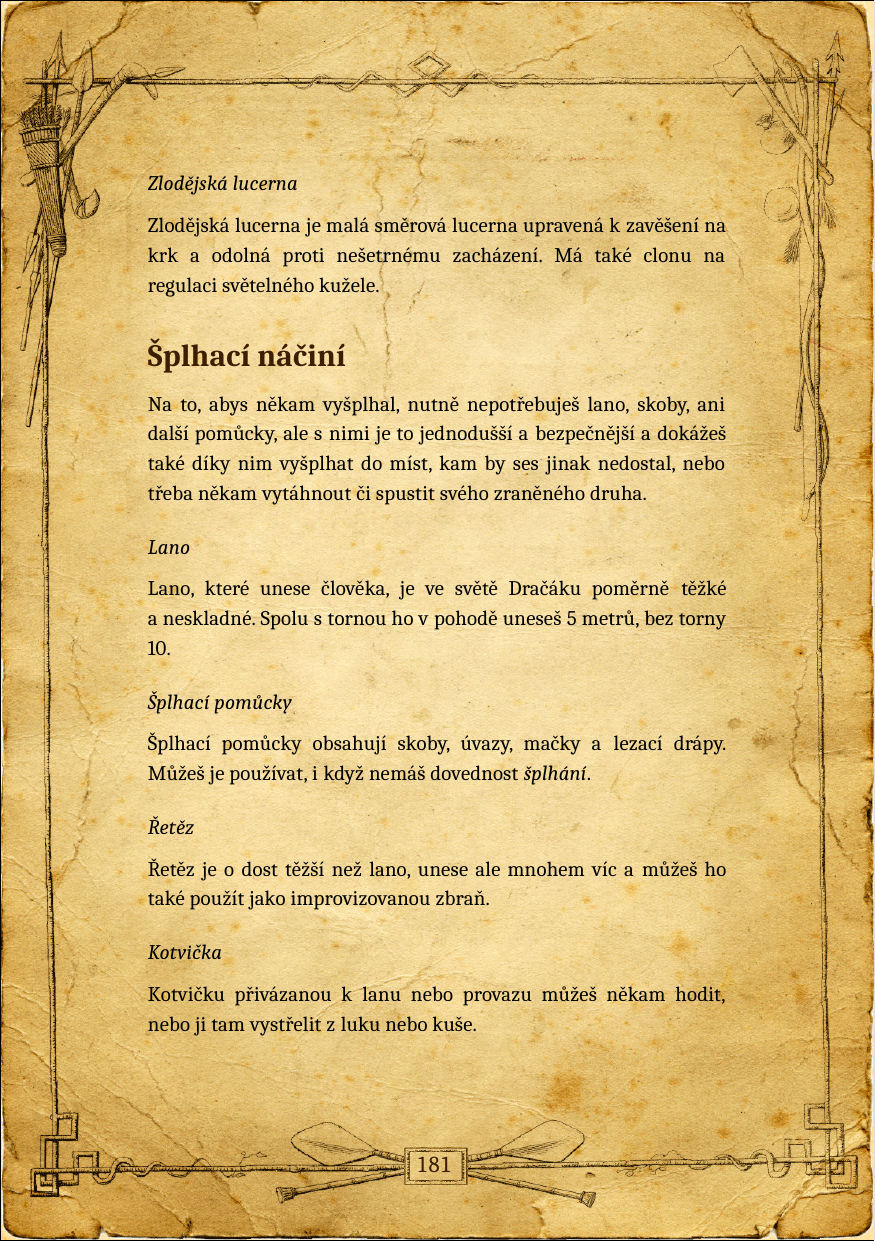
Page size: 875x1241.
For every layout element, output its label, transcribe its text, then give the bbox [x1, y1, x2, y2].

text Šplhací pomůcky obsahují skoby, úvazy, mačky a⁠ lezací drápy. Můžeš je používat, i⁠ když nemáš dovednost šplhání. [148, 732, 726, 786]
text Kotvička [148, 941, 726, 964]
text Kotvičku přivázanou k⁠ lanu nebo provazu můžeš někam hodit, nebo ji tam vystřelit z⁠ luku nebo kuše. [148, 982, 726, 1036]
text Zlodějská lucerna je malá směrová lucerna upravená k⁠ zavěšení na krk a⁠ odolná proti nešetrnému zacházení. Má také clonu na regulaci světelného kužele. [148, 213, 726, 297]
text Na to, abys někam vyšplhal, nutně nepotřebuješ lano, skoby, ani další pomůcky, ale s⁠ nimi je to jednodušší a⁠ bezpečnější a⁠ dokážeš také díky nim vyšplhat do míst, kam by ses jinak nedostal, nebo třeba někam vytáhnout či spustit svého zraněného druha. [148, 392, 726, 506]
text Lano [148, 535, 726, 559]
text Zlodějská lucerna [148, 172, 726, 196]
text Řetěz je o⁠ dost těžší než lano, unese ale mnohem víc a⁠ můžeš ho také použít jako improvizovanou zbraň. [148, 857, 726, 911]
text Lano, které unese člověka, je ve světě Dračáku poměrně těžké a⁠ neskladné. Spolu s⁠ tornou ho v⁠ pohodě uneseš 5 metrů, bez torny 10. [148, 577, 726, 661]
subtitle Šplhací náčiní [148, 338, 726, 374]
text Šplhací pomůcky [148, 690, 726, 714]
text Řetěz [148, 816, 726, 839]
picture [1, 1, 874, 1240]
